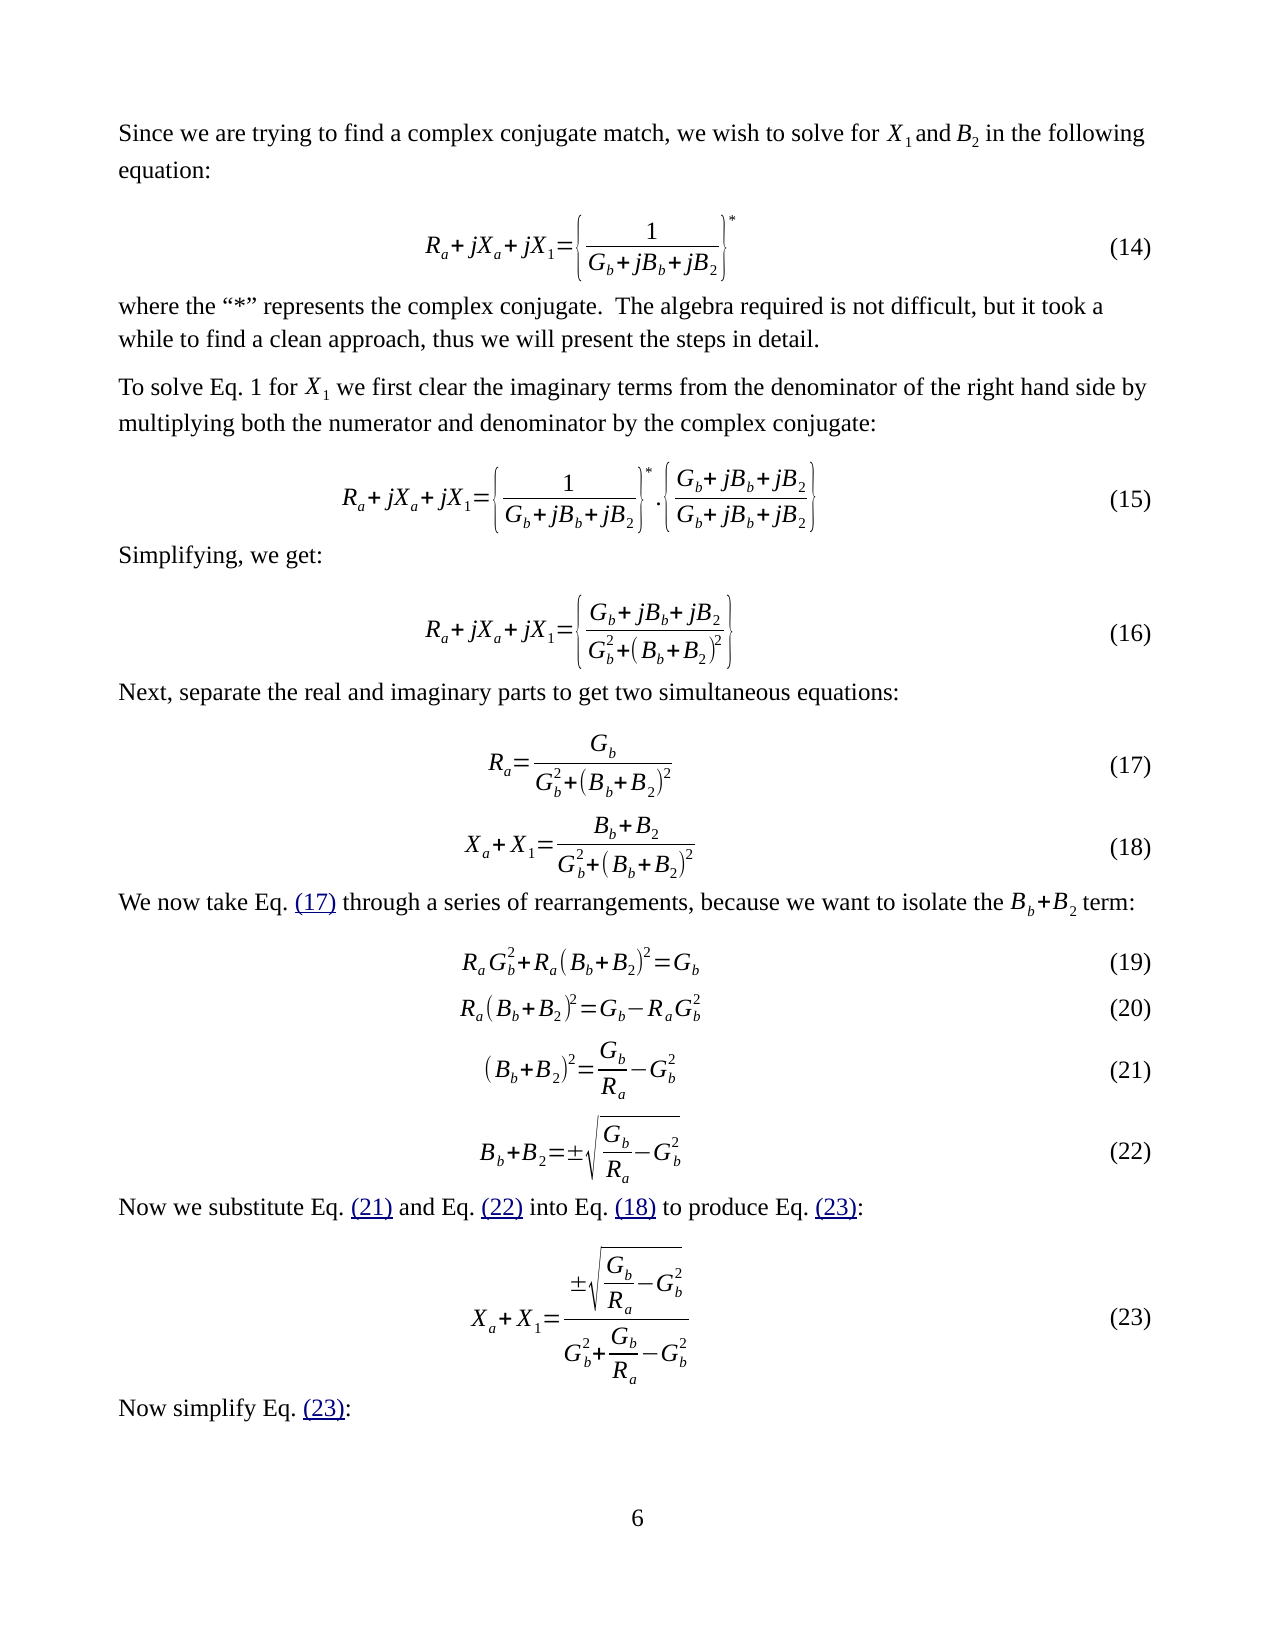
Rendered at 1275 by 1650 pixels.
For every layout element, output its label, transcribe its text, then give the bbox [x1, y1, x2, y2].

table_header (20) [1041, 985, 1157, 1031]
table_header (17) [1041, 724, 1157, 806]
table_header (16) [1041, 588, 1157, 677]
table_header (18) [1041, 806, 1157, 887]
table_header [118, 1109, 1041, 1192]
table_header [118, 724, 1041, 806]
table_header [118, 456, 1041, 541]
table_header (22) [1041, 1109, 1157, 1192]
table_header (19) [1041, 938, 1157, 984]
table_header [118, 938, 1041, 984]
text We now take Eq. (17) through a series of rearrangements, because we want to isolate theterm: [118, 887, 1157, 919]
text Next, separate the real and imaginary parts to get two simultaneous equations: [118, 677, 1157, 705]
table_header (21) [1041, 1031, 1157, 1109]
text Now we substitute Eq. (21) and Eq. (22) into Eq. (18) to produce Eq. (23): [118, 1192, 1157, 1221]
table_header [118, 985, 1041, 1031]
table_header [118, 806, 1041, 887]
text where the “*” represents the complex conjugate. The algebra required is not difficult, but it took a while to find a clean approach, thus we will present the steps in detail. [118, 291, 1157, 353]
text Simplifying, we get: [118, 541, 1157, 569]
text Since we are trying to find a complex conjugate match, we wish to solve forin the following equation: [118, 118, 1157, 183]
table_header [118, 1031, 1041, 1109]
table_header [118, 203, 1041, 291]
table_header [118, 588, 1041, 677]
table_header (14) [1041, 203, 1157, 291]
table_header (23) [1041, 1240, 1157, 1393]
text Now simplify Eq. (23): [118, 1393, 1157, 1422]
table_header [118, 1240, 1041, 1393]
text To solve Eq. 1 forwe first clear the imaginary terms from the denominator of the right hand side by multiplying both the numerator and denominator by the complex conjugate: [118, 372, 1157, 437]
table_header (15) [1041, 456, 1157, 541]
